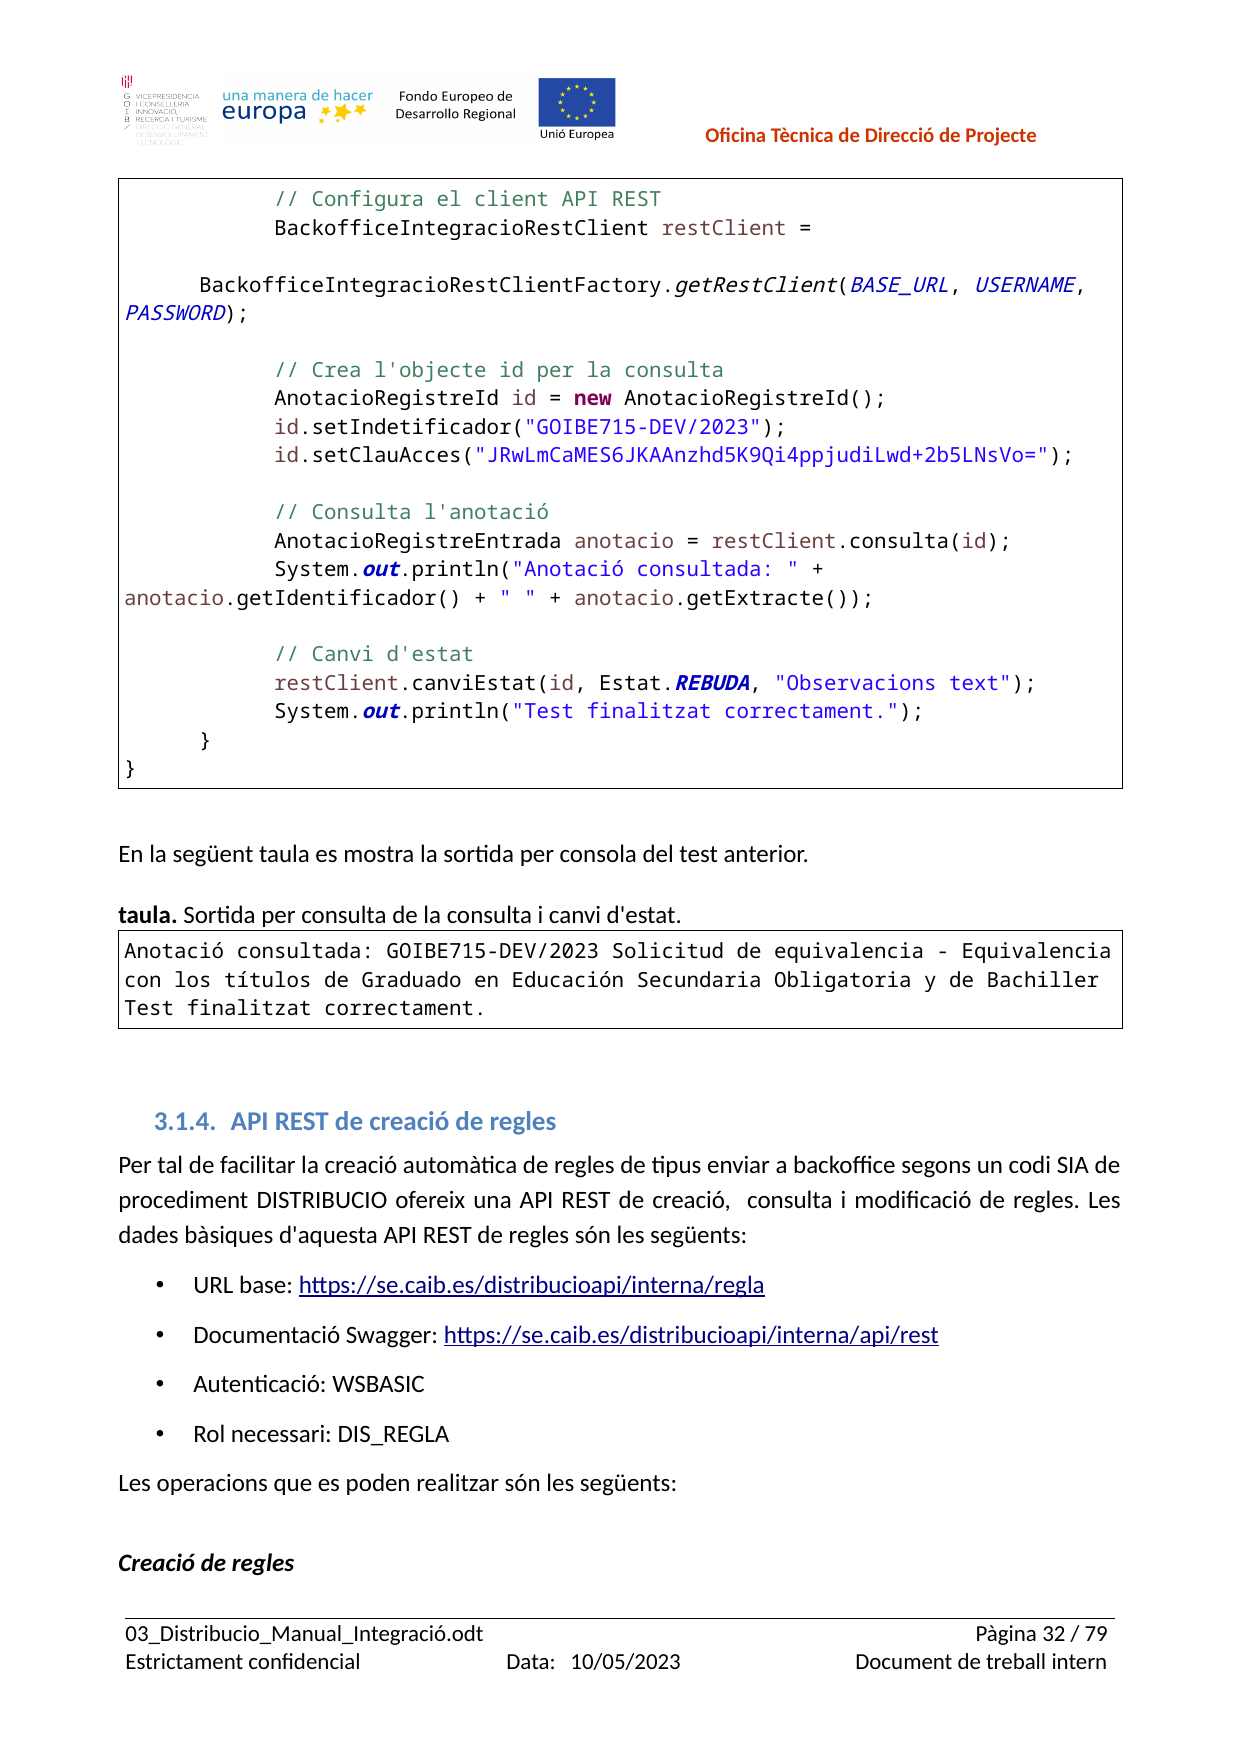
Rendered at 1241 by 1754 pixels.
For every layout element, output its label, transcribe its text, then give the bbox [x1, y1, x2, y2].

list URL base: https://se.caib.es/distribucioapi/interna/regla [156, 1269, 1122, 1300]
list Rol necessari: DIS_REGLA [156, 1418, 1122, 1448]
table_header // Configura el client API REST BackofficeIntegracioRestClient restClient = BackofficeIntegracioRestClientFactory.getRestClient(BASE_URL, USERNAME, PASSWORD); // Crea l'objecte id per la consulta AnotacioRegistreId id = new AnotacioRegistreId(); id.setIndetificador("GOIBE715-DEV/2023"); id.setClauAcces("JRwLmCaMES6JKAAnzhd5K9Qi4ppjudiLwd+2b5LNsVo="); // Consulta l'anotació AnotacioRegistreEntrada anotacio = restClient.consulta(id); System.out.println("Anotació consultada: " + anotacio.getIdentificador() + " " + anotacio.getExtracte()); // Canvi d'estat restClient.canviEstat(id, Estat.REBUDA, "Observacions text"); System.out.println("Test finalitzat correctament."); } } [119, 179, 1122, 787]
picture [219, 73, 621, 147]
text Creació de regles [118, 1548, 1122, 1578]
list Autenticació: WSBASIC [156, 1368, 1122, 1399]
picture [118, 73, 213, 147]
text Per tal de facilitar la creació automàtica de regles de tipus enviar a backoffice segons un codi SIA de procediment DISTRIBUCIO ofereix una API REST de creació, consulta i modificació de regles. Les dades bàsiques d'aquesta API REST de regles són les següents: [118, 1149, 1122, 1250]
subtitle API REST de creació de regles [153, 1104, 1122, 1137]
list Documentació Swagger: https://se.caib.es/distribucioapi/interna/api/rest [156, 1319, 1122, 1349]
text Les operacions que es poden realitzar són les següents: [118, 1467, 1122, 1498]
table_header Anotació consultada: GOIBE715-DEV/2023 Solicitud de equivalencia - Equivalencia con los títulos de Graduado en Educación Secundaria Obligatoria y de Bachiller Test finalitzat correctament. [119, 931, 1122, 1027]
text En la següent taula es mostra la sortida per consola del test anterior. [118, 838, 1122, 868]
text taula. Sortida per consulta de la consulta i canvi d'estat. [118, 899, 1122, 929]
